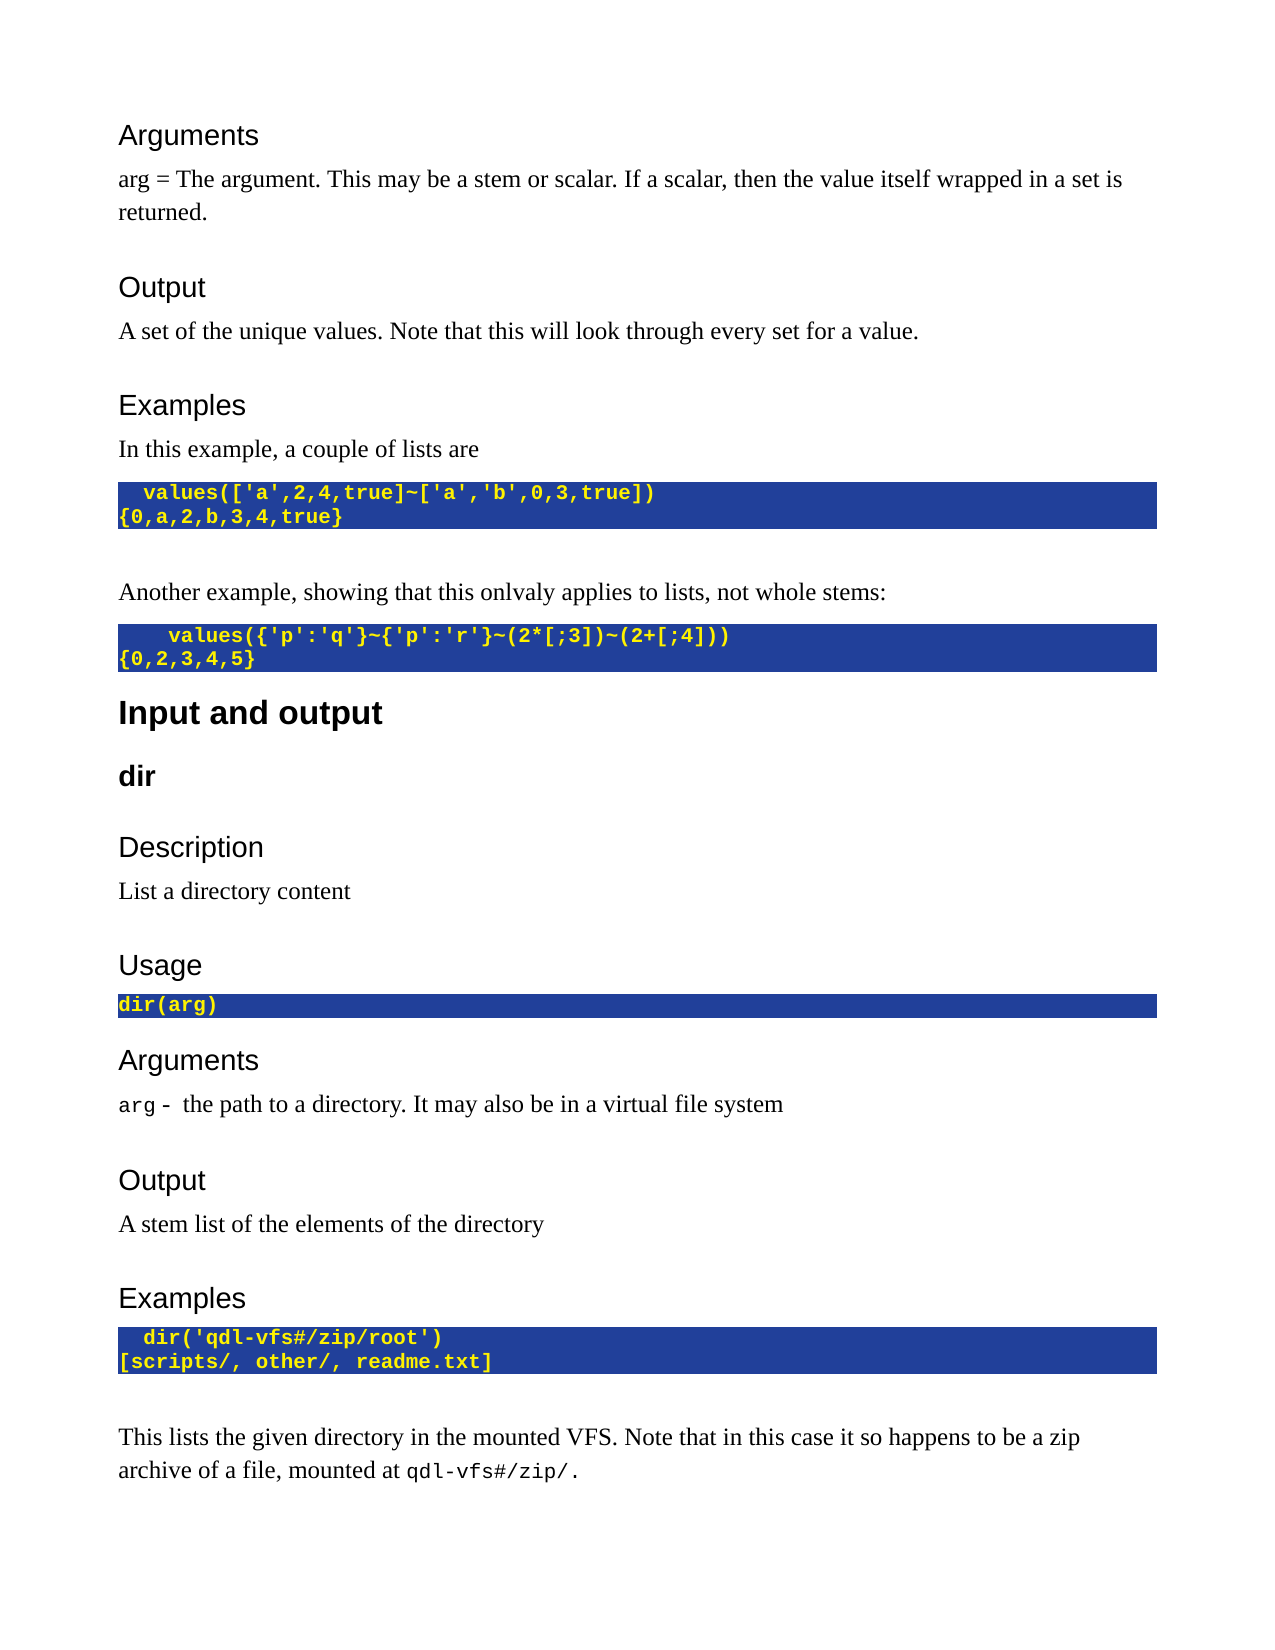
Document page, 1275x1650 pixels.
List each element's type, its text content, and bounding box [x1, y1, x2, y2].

subtitle Input and output [118, 693, 1157, 731]
text [scripts/, other/, readme.txt] [118, 1351, 1157, 1374]
text Another example, showing that this onlvaly applies to lists, not whole stems: [118, 577, 1157, 606]
subtitle Usage [118, 948, 1157, 982]
text A set of the unique values. Note that this will look through every set for a value. [118, 316, 1157, 344]
text dir('qdl-vfs#/zip/root') [118, 1327, 1157, 1351]
text dir(arg) [118, 994, 1157, 1018]
subtitle Arguments [118, 118, 1157, 152]
subtitle Output [118, 1163, 1157, 1196]
subtitle dir [118, 758, 1157, 792]
subtitle Examples [118, 1281, 1157, 1315]
text List a directory content [118, 876, 1157, 904]
subtitle Examples [118, 388, 1157, 422]
text {0,a,2,b,3,4,true} [118, 506, 1157, 529]
text values({'p':'q'}~{'p':'r'}~(2*[;3])~(2+[;4])) [118, 624, 1157, 648]
subtitle Description [118, 830, 1157, 863]
text arg - the path to a directory. It may also be in a virtual file system [118, 1089, 1157, 1119]
text A stem list of the elements of the directory [118, 1209, 1157, 1237]
text In this example, a couple of lists are [118, 434, 1157, 463]
text This lists the given directory in the mounted VFS. Note that in this case it so happens to be a zip archive of a file, mounted at qdl-vfs#/zip/. [118, 1422, 1157, 1485]
subtitle Arguments [118, 1043, 1157, 1077]
subtitle Output [118, 270, 1157, 303]
text values(['a',2,4,true]~['a','b',0,3,true]) [118, 482, 1157, 506]
text {0,2,3,4,5} [118, 648, 1157, 672]
text arg = The argument. This may be a stem or scalar. If a scalar, then the value itself wrapped in a set is returned. [118, 164, 1157, 226]
